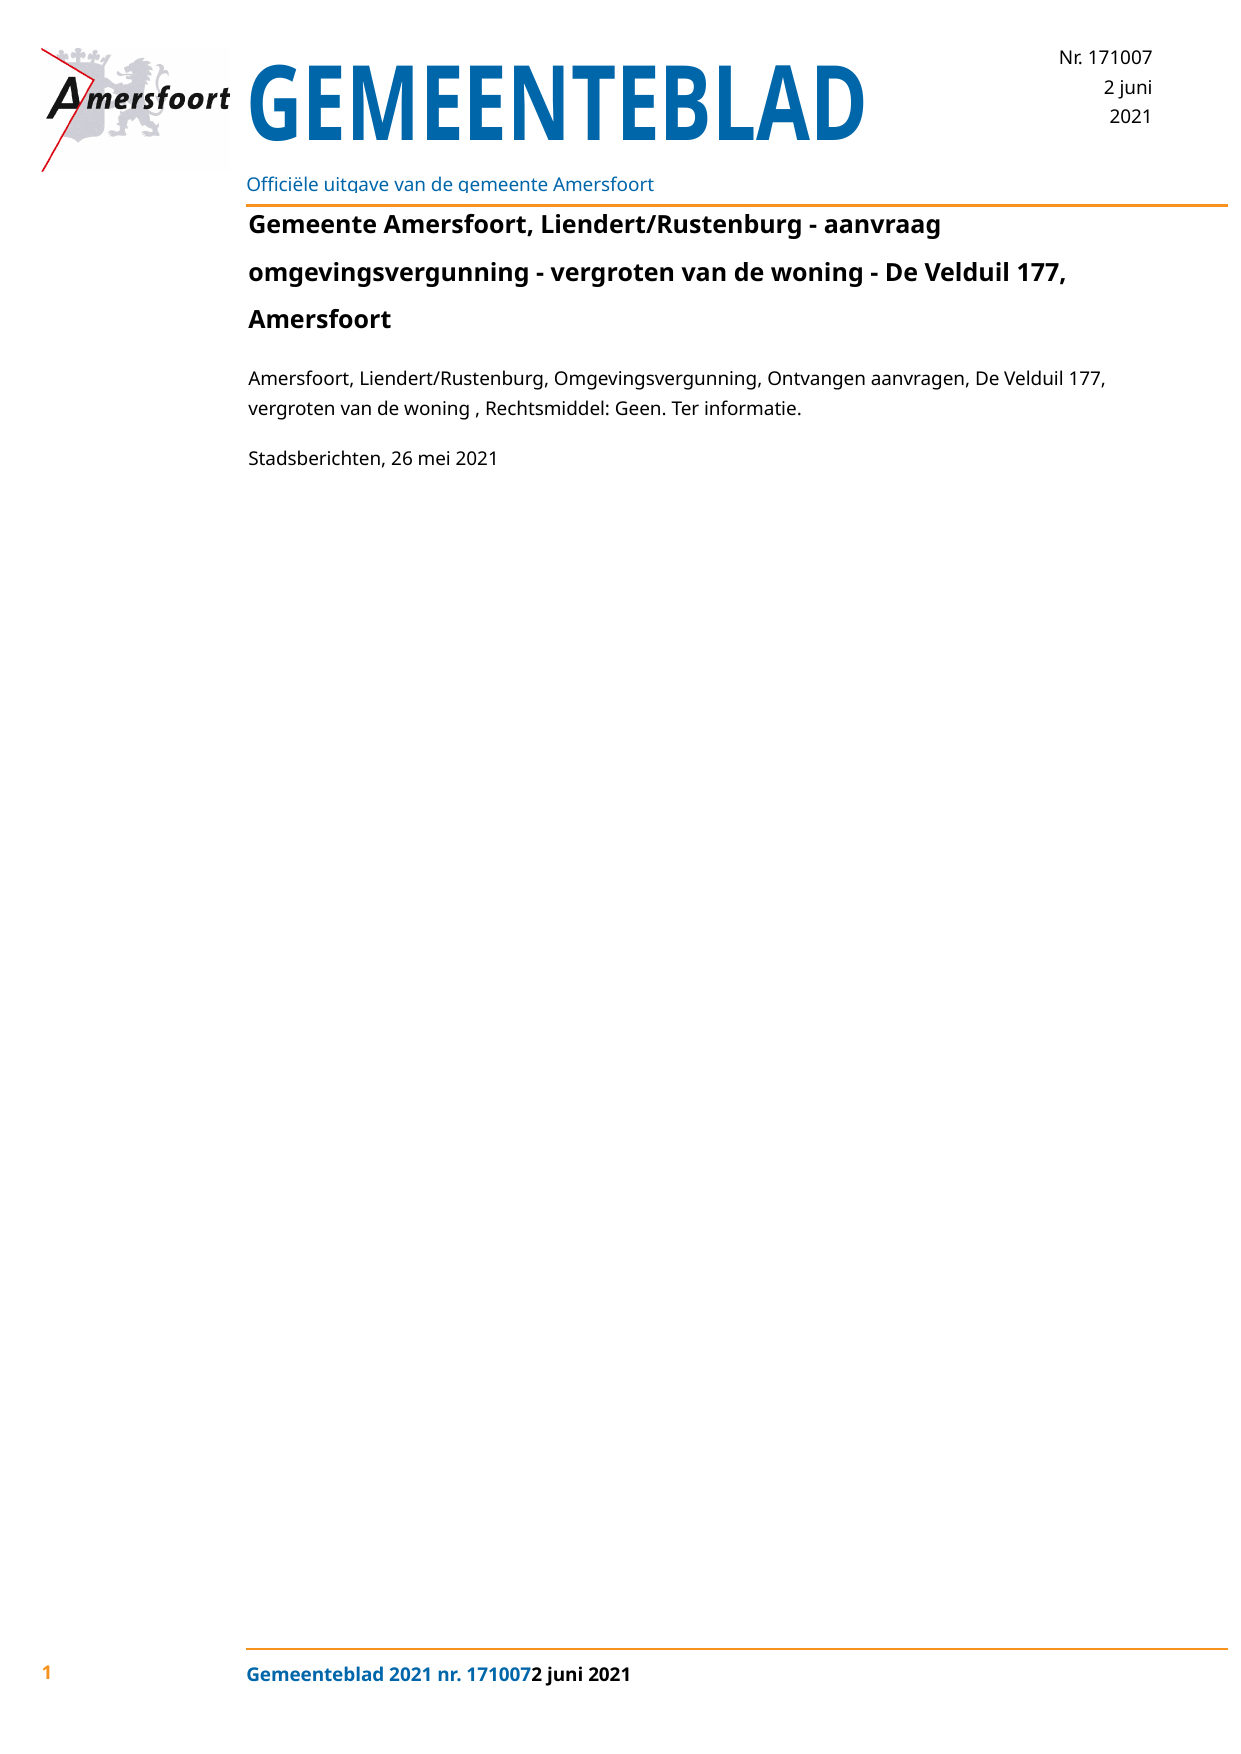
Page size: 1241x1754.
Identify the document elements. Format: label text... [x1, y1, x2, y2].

picture [41, 47, 231, 172]
text Stadsberichten, 26 mei 2021 [248, 446, 1152, 471]
text Gemeente Amersfoort, Liendert/Rustenburg - aanvraag omgevingsvergunning - vergroten van de woning - De Velduil 177, Amersfoort [248, 207, 1152, 336]
text Amersfoort, Liendert/Rustenburg, Omgevingsvergunning, Ontvangen aanvragen, De Velduil 177, vergroten van de woning , Rechtsmiddel: Geen. Ter informatie. [248, 366, 1152, 421]
